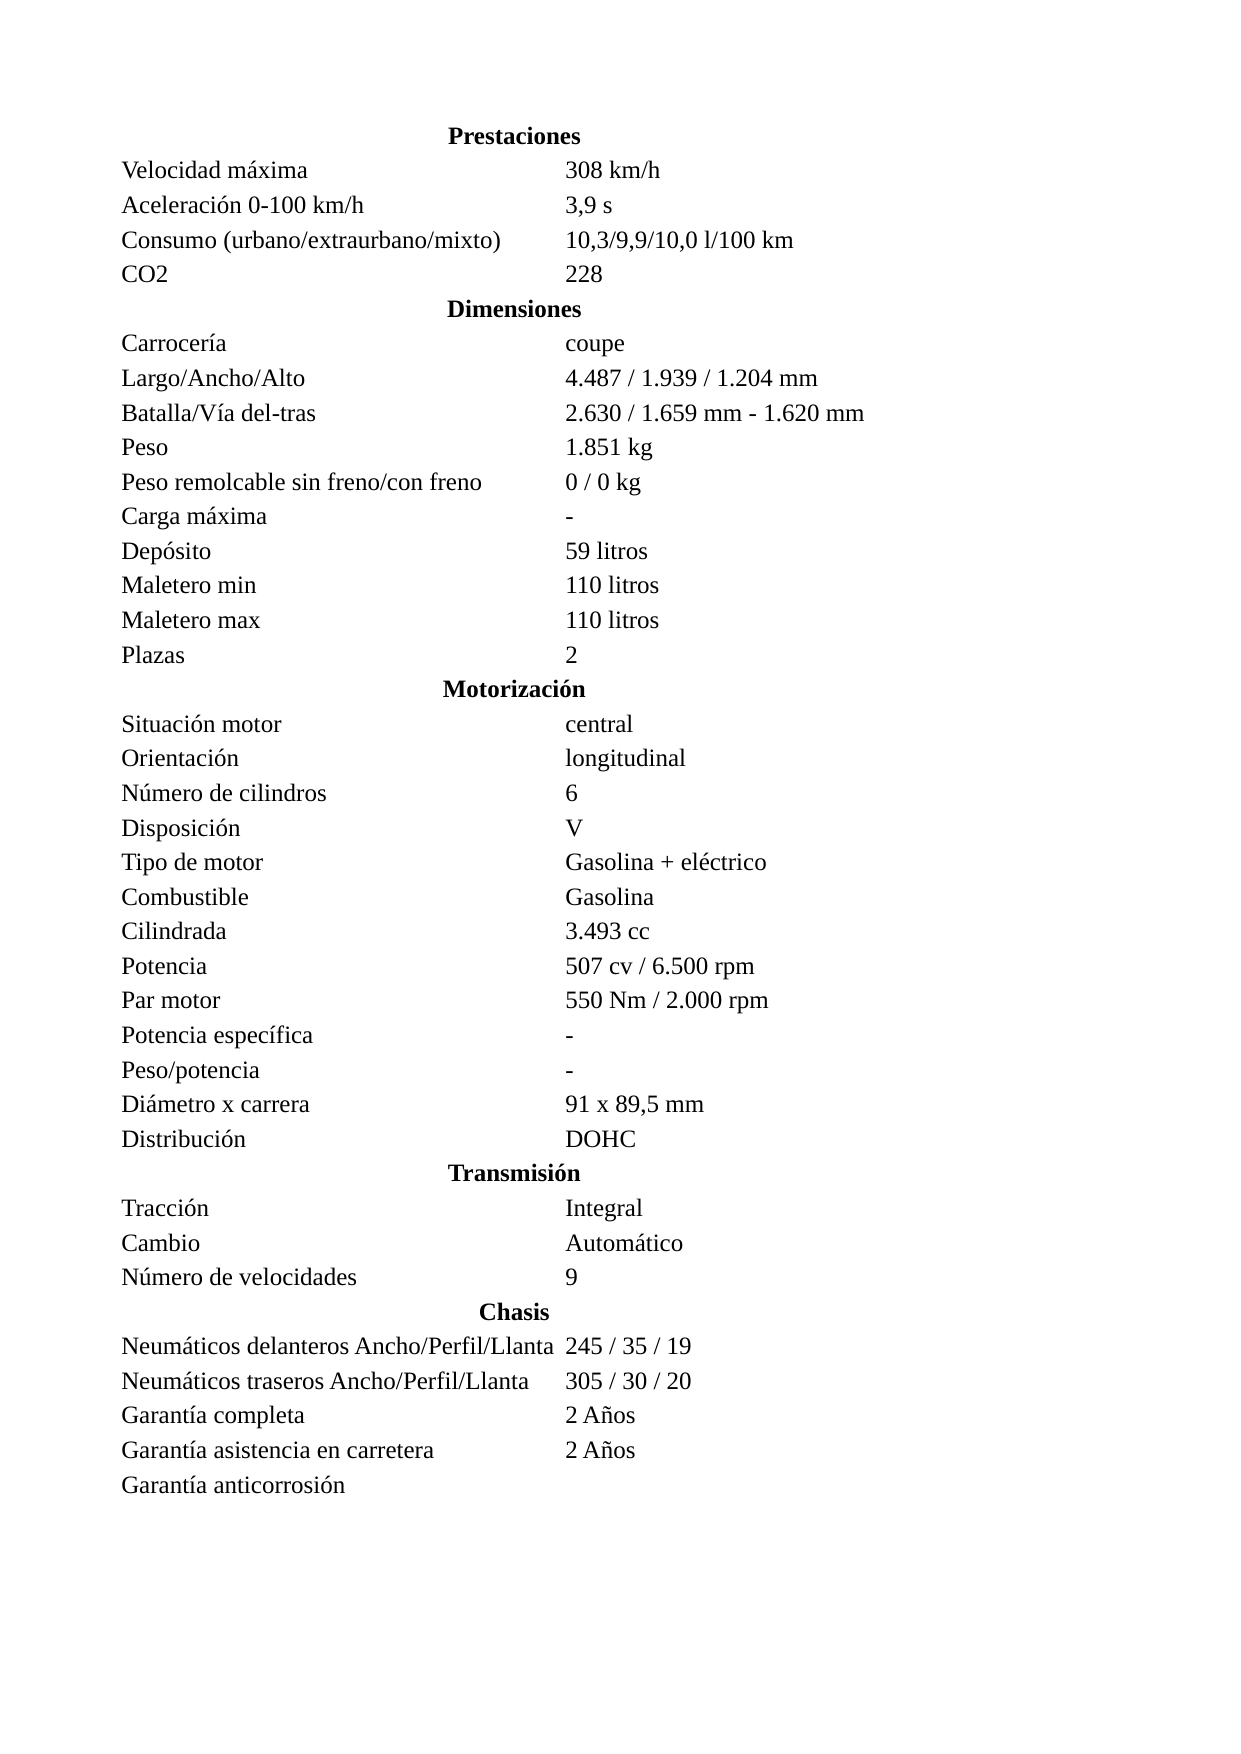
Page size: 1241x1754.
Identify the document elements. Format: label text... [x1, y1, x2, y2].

table_cell Tipo de motor [118, 844, 562, 879]
table_cell Tracción [118, 1190, 562, 1225]
table_cell Número de cilindros [118, 775, 562, 810]
table_cell Aceleración 0-100 km/h [118, 187, 562, 222]
table_cell 2.630 / 1.659 mm - 1.620 mm [562, 395, 910, 429]
table_cell 91 x 89,5 mm [562, 1086, 910, 1121]
table_cell Neumáticos delanteros Ancho/Perfil/Llanta [118, 1329, 562, 1363]
table_cell 110 litros [562, 568, 910, 602]
table_cell Consumo (urbano/extraurbano/mixto) [118, 222, 562, 256]
table_cell Automático [562, 1225, 910, 1259]
table_cell Plazas [118, 637, 562, 671]
table_cell Peso/potencia [118, 1052, 562, 1086]
table_cell 305 / 30 / 20 [562, 1363, 910, 1398]
table_cell - [562, 499, 910, 533]
table_cell Diámetro x carrera [118, 1086, 562, 1121]
table_cell Peso remolcable sin freno/con freno [118, 464, 562, 498]
table_cell Peso [118, 429, 562, 464]
table_cell 1.851 kg [562, 429, 910, 464]
table_cell Integral [562, 1190, 910, 1225]
table_cell Situación motor [118, 706, 562, 741]
table_cell Cambio [118, 1225, 562, 1259]
table_cell Depósito [118, 533, 562, 568]
table_cell Carrocería [118, 326, 562, 360]
table_cell - [562, 1017, 910, 1052]
table_cell Gasolina [562, 879, 910, 913]
table_cell Velocidad máxima [118, 153, 562, 187]
table_cell Disposición [118, 810, 562, 844]
table_cell longitudinal [562, 741, 910, 775]
table_cell 245 / 35 / 19 [562, 1329, 910, 1363]
table_cell 228 [562, 256, 910, 291]
table_cell Número de velocidades [118, 1259, 562, 1294]
table_cell - [562, 1052, 910, 1086]
table_cell Largo/Ancho/Alto [118, 360, 562, 395]
table_cell 3,9 s [562, 187, 910, 222]
table_cell Transmisión [118, 1156, 910, 1190]
table_cell V [562, 810, 910, 844]
table_cell Neumáticos traseros Ancho/Perfil/Llanta [118, 1363, 562, 1398]
table_cell Potencia [118, 948, 562, 983]
table_cell Maletero min [118, 568, 562, 602]
table_cell 2 Años [562, 1398, 910, 1432]
table_cell Par motor [118, 983, 562, 1017]
table_cell 110 litros [562, 602, 910, 637]
table_cell 0 / 0 kg [562, 464, 910, 498]
table_cell 308 km/h [562, 153, 910, 187]
table_cell Cilindrada [118, 914, 562, 948]
table_header Prestaciones [118, 118, 910, 153]
table_cell 6 [562, 775, 910, 810]
table_cell Gasolina + eléctrico [562, 844, 910, 879]
table_cell Motorización [118, 671, 910, 706]
table_cell DOHC [562, 1121, 910, 1156]
table_cell [562, 1467, 910, 1501]
table_cell 59 litros [562, 533, 910, 568]
table_cell Maletero max [118, 602, 562, 637]
table_cell Carga máxima [118, 499, 562, 533]
table_cell Garantía anticorrosión [118, 1467, 562, 1501]
table_cell 9 [562, 1259, 910, 1294]
table_cell central [562, 706, 910, 741]
table_cell 4.487 / 1.939 / 1.204 mm [562, 360, 910, 395]
table_cell 2 [562, 637, 910, 671]
table_cell coupe [562, 326, 910, 360]
table_cell CO2 [118, 256, 562, 291]
table_cell 2 Años [562, 1432, 910, 1467]
table_cell Chasis [118, 1294, 910, 1328]
table_cell 10,3/9,9/10,0 l/100 km [562, 222, 910, 256]
table_cell 507 cv / 6.500 rpm [562, 948, 910, 983]
table_cell Orientación [118, 741, 562, 775]
table_cell Batalla/Vía del-tras [118, 395, 562, 429]
table_cell Potencia específica [118, 1017, 562, 1052]
table_cell 550 Nm / 2.000 rpm [562, 983, 910, 1017]
table_cell Combustible [118, 879, 562, 913]
table_cell Garantía asistencia en carretera [118, 1432, 562, 1467]
table_cell Distribución [118, 1121, 562, 1156]
table_cell Garantía completa [118, 1398, 562, 1432]
table_cell Dimensiones [118, 291, 910, 326]
table_cell 3.493 cc [562, 914, 910, 948]
